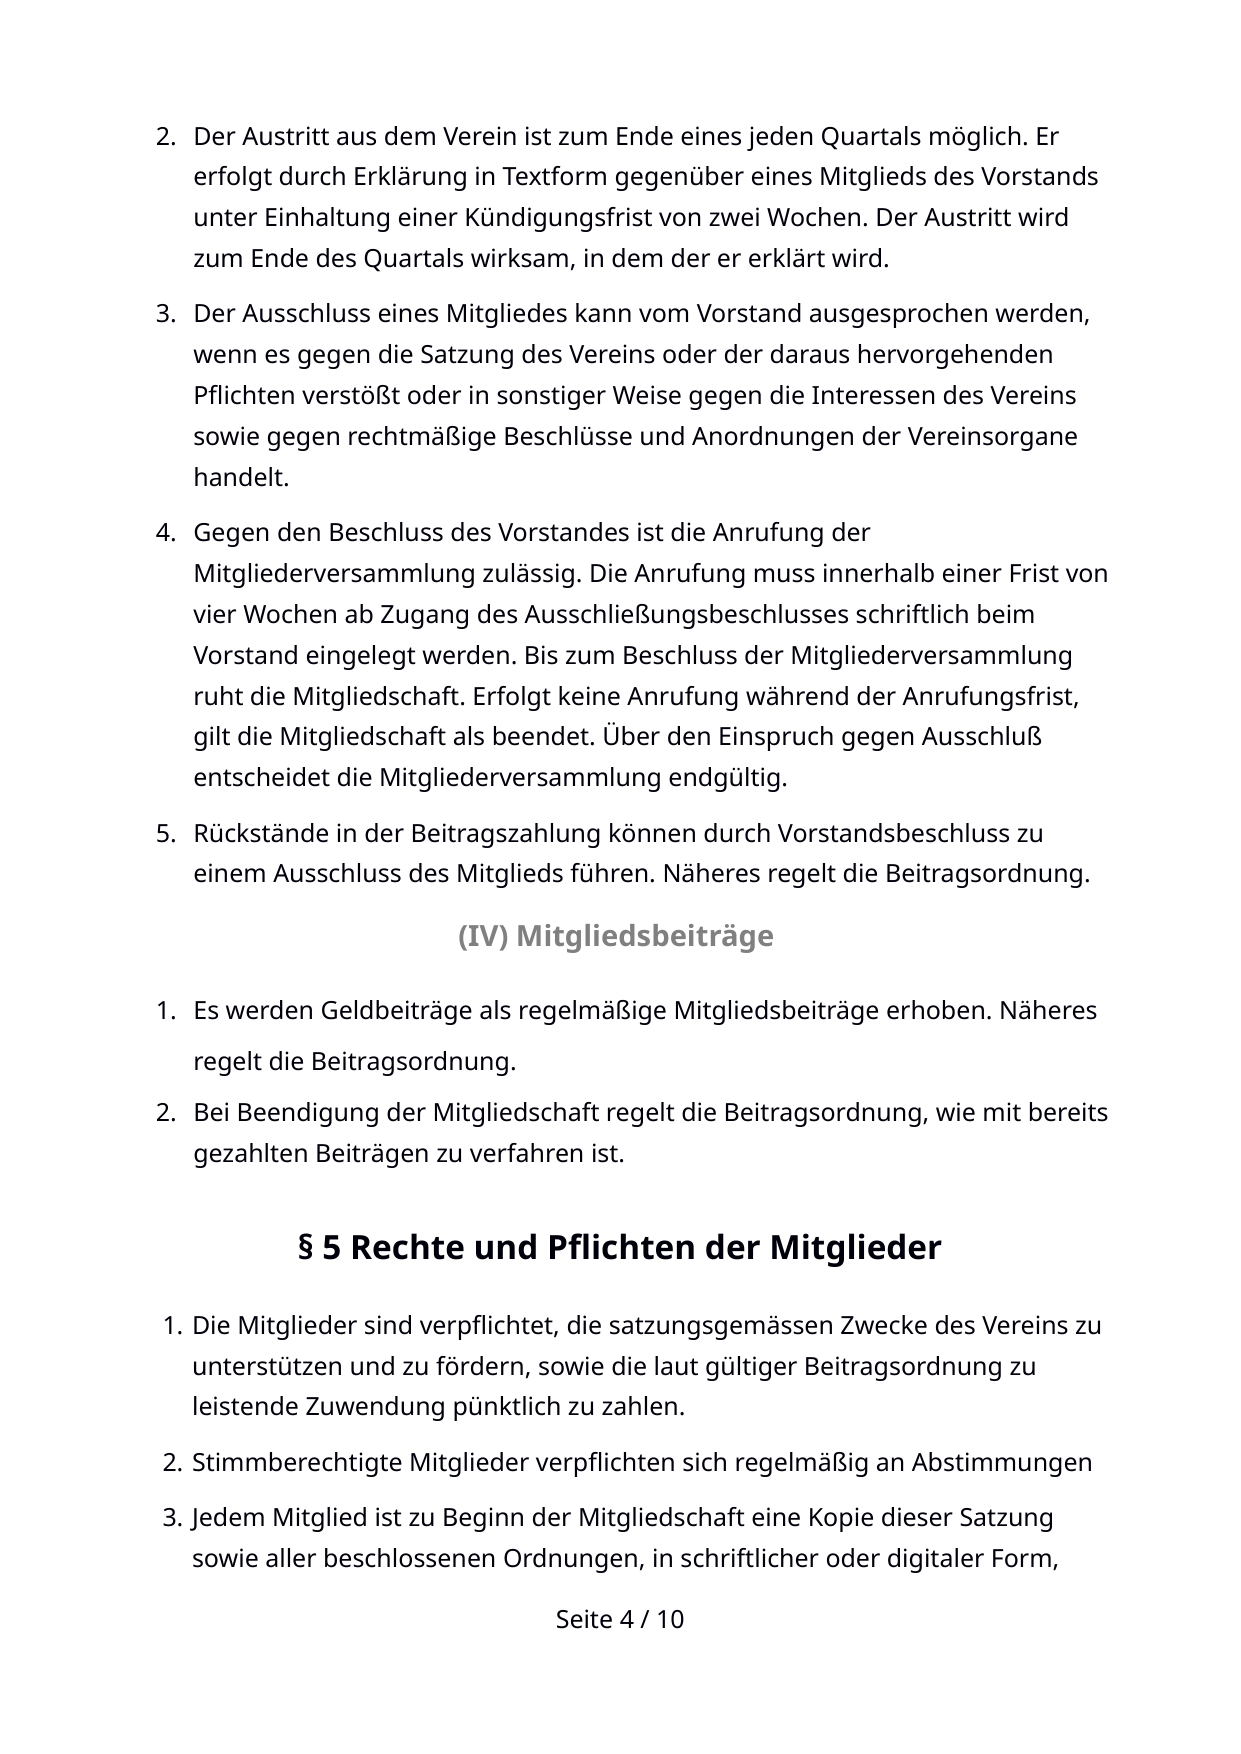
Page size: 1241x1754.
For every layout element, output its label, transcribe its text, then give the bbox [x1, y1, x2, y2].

list Stimmberechtigte Mitglieder verpflichten sich regelmäßig an Abstimmungen [162, 1444, 1122, 1478]
subtitle (IV) Mitgliedsbeiträge [118, 915, 1122, 954]
list Jedem Mitglied ist zu Beginn der Mitgliedschaft eine Kopie dieser Satzung sowie aller beschlossenen Ordnungen, in schriftlicher oder digitaler Form, [162, 1500, 1122, 1575]
list Der Ausschluss eines Mitgliedes kann vom Vorstand ausgesprochen werden, wenn es gegen die Satzung des Vereins oder der daraus hervorgehenden Pflichten verstößt oder in sonstiger Weise gegen die Interessen des Vereins sowie gegen rechtmäßige Beschlüsse und Anordnungen der Vereinsorgane handelt. [156, 296, 1122, 493]
list Gegen den Beschluss des Vorstandes ist die Anrufung der Mitgliederversammlung zulässig. Die Anrufung muss innerhalb einer Frist von vier Wochen ab Zugang des Ausschließungsbeschlusses schriftlich beim Vorstand eingelegt werden. Bis zum Beschluss der Mitgliederversammlung ruht die Mitgliedschaft. Erfolgt keine Anrufung während der Anrufungsfrist, gilt die Mitgliedschaft als beendet. Über den Einspruch gegen Ausschluß entscheidet die Mitgliederversammlung endgültig. [156, 515, 1122, 794]
list Rückstände in der Beitragszahlung können durch Vorstandsbeschluss zu einem Ausschluss des Mitglieds führen. Näheres regelt die Beitragsordnung. [156, 815, 1122, 890]
list Der Austritt aus dem Verein ist zum Ende eines jeden Quartals möglich. Er erfolgt durch Erklärung in Textform gegenüber eines Mitglieds des Vorstands unter Einhaltung einer Kündigungsfrist von zwei Wochen. Der Austritt wird zum Ende des Quartals wirksam, in dem der er erklärt wird. [156, 118, 1122, 275]
list Es werden Geldbeiträge als regelmäßige Mitgliedsbeiträge erhoben. Näheres regelt die Beitragsordnung. [156, 992, 1122, 1077]
list Bei Beendigung der Mitgliedschaft regelt die Beitragsordnung, wie mit bereits gezahlten Beiträgen zu verfahren ist. [156, 1094, 1122, 1169]
list Die Mitglieder sind verpflichtet, die satzungsgemässen Zwecke des Vereins zu unterstützen und zu fördern, sowie die laut gültiger Beitragsordnung zu leistende Zuwendung pünktlich zu zahlen. [162, 1307, 1122, 1423]
subtitle § 5 Rechte und Pflichten der Mitglieder [118, 1224, 1122, 1269]
